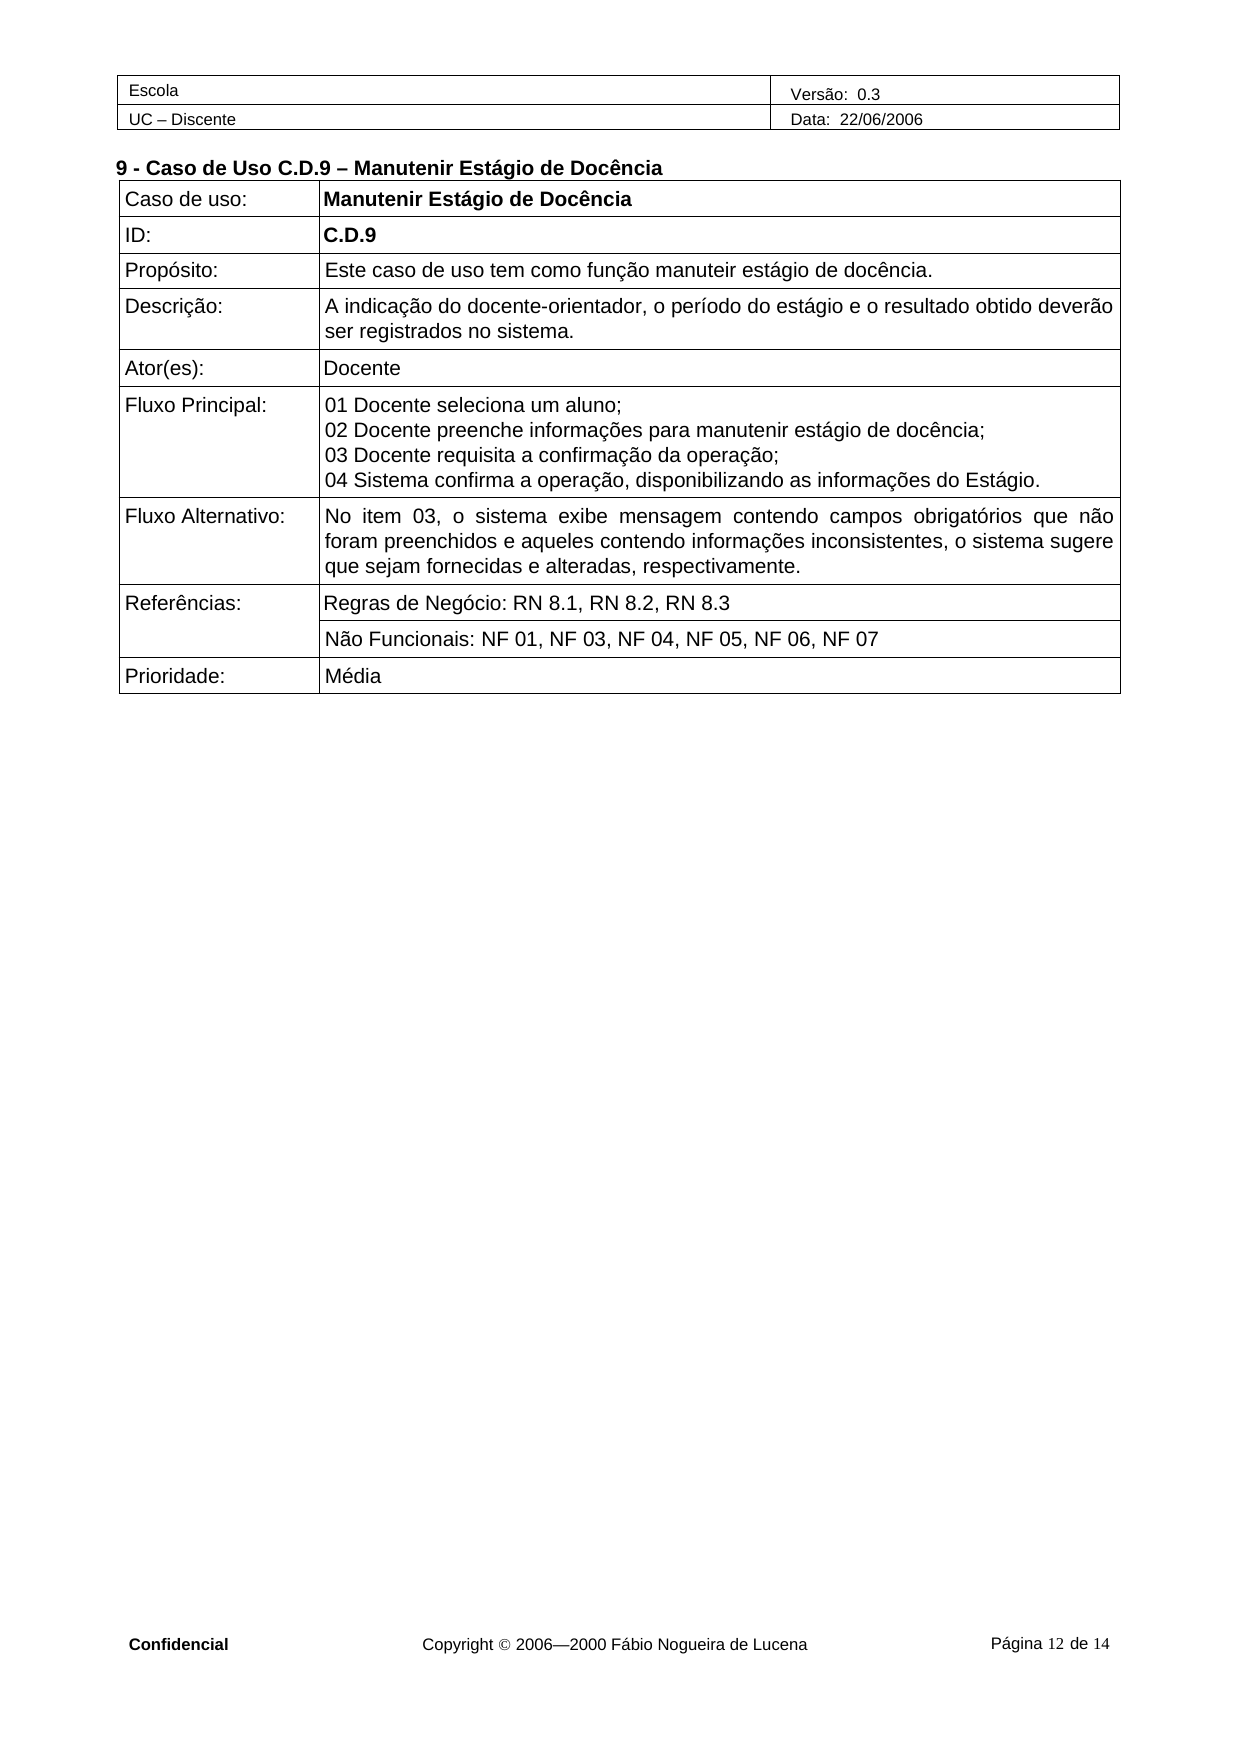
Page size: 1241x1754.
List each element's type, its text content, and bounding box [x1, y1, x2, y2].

table_cell A indicação do docente-orientador, o período do estágio e o resultado obtido deverão ser registrados no sistema. [320, 289, 1120, 349]
table_cell C.D.9 [320, 217, 1120, 253]
table_header Manutenir Estágio de Docência [320, 181, 1120, 216]
table_cell Referências: [120, 585, 319, 657]
table_cell ID: [120, 217, 319, 253]
table_cell Ator(es): [120, 350, 319, 386]
text 9 - Caso de Uso C.D.9 – Manutenir Estágio de Docência [116, 154, 1120, 179]
table_cell Fluxo Alternativo: [120, 498, 319, 584]
table_cell Descrição: [120, 289, 319, 349]
table_cell Não Funcionais: NF 01, NF 03, NF 04, NF 05, NF 06, NF 07 [320, 621, 1120, 657]
table_header Regras de Negócio: RN 8.1, RN 8.2, RN 8.3 [320, 585, 1120, 620]
table_cell No item 03, o sistema exibe mensagem contendo campos obrigatórios que não foram preenchidos e aqueles contendo informações inconsistentes, o sistema sugere que sejam fornecidas e alteradas, respectivamente. [320, 498, 1120, 584]
table_cell Média [320, 658, 1120, 693]
table_cell Fluxo Principal: [120, 387, 319, 497]
table_cell 01 Docente seleciona um aluno; 02 Docente preenche informações para manutenir estágio de docência; 03 Docente requisita a confirmação da operação; 04 Sistema confirma a operação, disponibilizando as informações do Estágio. [320, 387, 1120, 497]
table_cell Propósito: [120, 254, 319, 287]
table_cell Este caso de uso tem como função manuteir estágio de docência. [320, 254, 1120, 287]
table_header Caso de uso: [120, 181, 319, 216]
table_cell Prioridade: [120, 658, 319, 693]
table_cell Docente [320, 350, 1120, 386]
